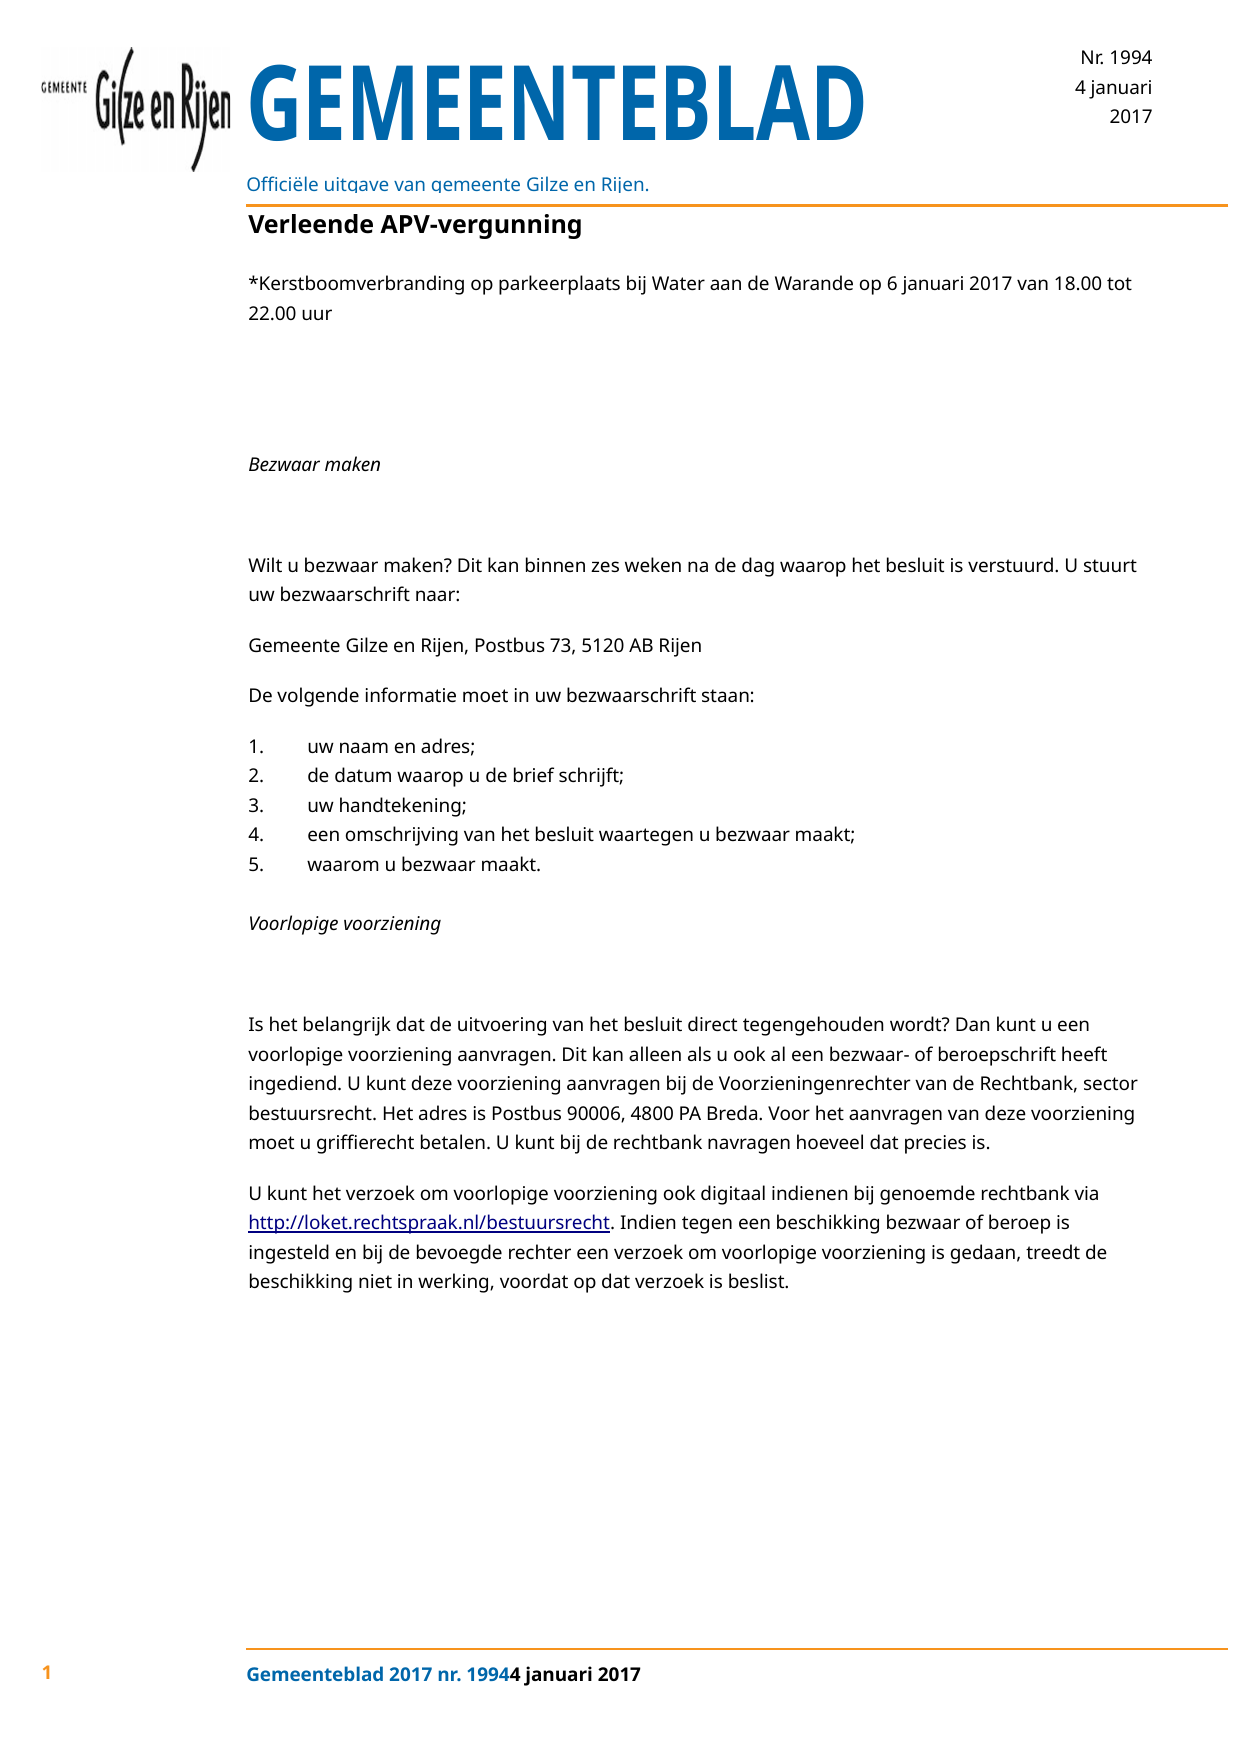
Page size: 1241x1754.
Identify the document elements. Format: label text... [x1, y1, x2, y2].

text Voorlopige voorziening [248, 910, 1152, 936]
text De volgende informatie moet in uw bezwaarschrift staan: [248, 682, 1152, 708]
list de datum waarop u de brief schrijft; [248, 762, 1152, 788]
text Bezwaar maken [248, 451, 1152, 477]
list uw handtekening; [248, 792, 1152, 818]
list een omschrijving van het besluit waartegen u bezwaar maakt; [248, 822, 1152, 847]
text Wilt u bezwaar maken? Dit kan binnen zes weken na de dag waarop het besluit is verstuurd. U stuurt uw bezwaarschrift naar: [248, 552, 1152, 607]
text Verleende APV-vergunning [248, 207, 1152, 241]
list uw naam en adres; [248, 733, 1152, 758]
list waarom u bezwaar maakt. [248, 851, 1152, 877]
text Gemeente Gilze en Rijen, Postbus 73, 5120 AB Rijen [248, 632, 1152, 658]
text U kunt het verzoek om voorlopige voorziening ook digitaal indienen bij genoemde rechtbank via http://loket.rechtspraak.nl/bestuursrecht. Indien tegen een beschikking bezwaar of beroep is ingesteld en bij de bevoegde rechter een verzoek om voorlopige voorziening is gedaan, treedt de beschikking niet in werking, voordat op dat verzoek is beslist. [248, 1180, 1152, 1294]
text Is het belangrijk dat de uitvoering van het besluit direct tegengehouden wordt? Dan kunt u een voorlopige voorziening aanvragen. Dit kan alleen als u ook al een bezwaar- of beroepschrift heeft ingediend. U kunt deze voorziening aanvragen bij de Voorzieningenrechter van de Rechtbank, sector bestuursrecht. Het adres is Postbus 90006, 4800 PA Breda. Voor het aanvragen van deze voorziening moet u griffierecht betalen. U kunt bij de rechtbank navragen hoeveel dat precies is. [248, 1011, 1152, 1155]
text *Kerstboomverbranding op parkeerplaats bij Water aan de Warande op 6 januari 2017 van 18.00 tot 22.00 uur [248, 270, 1152, 326]
picture [41, 47, 231, 172]
